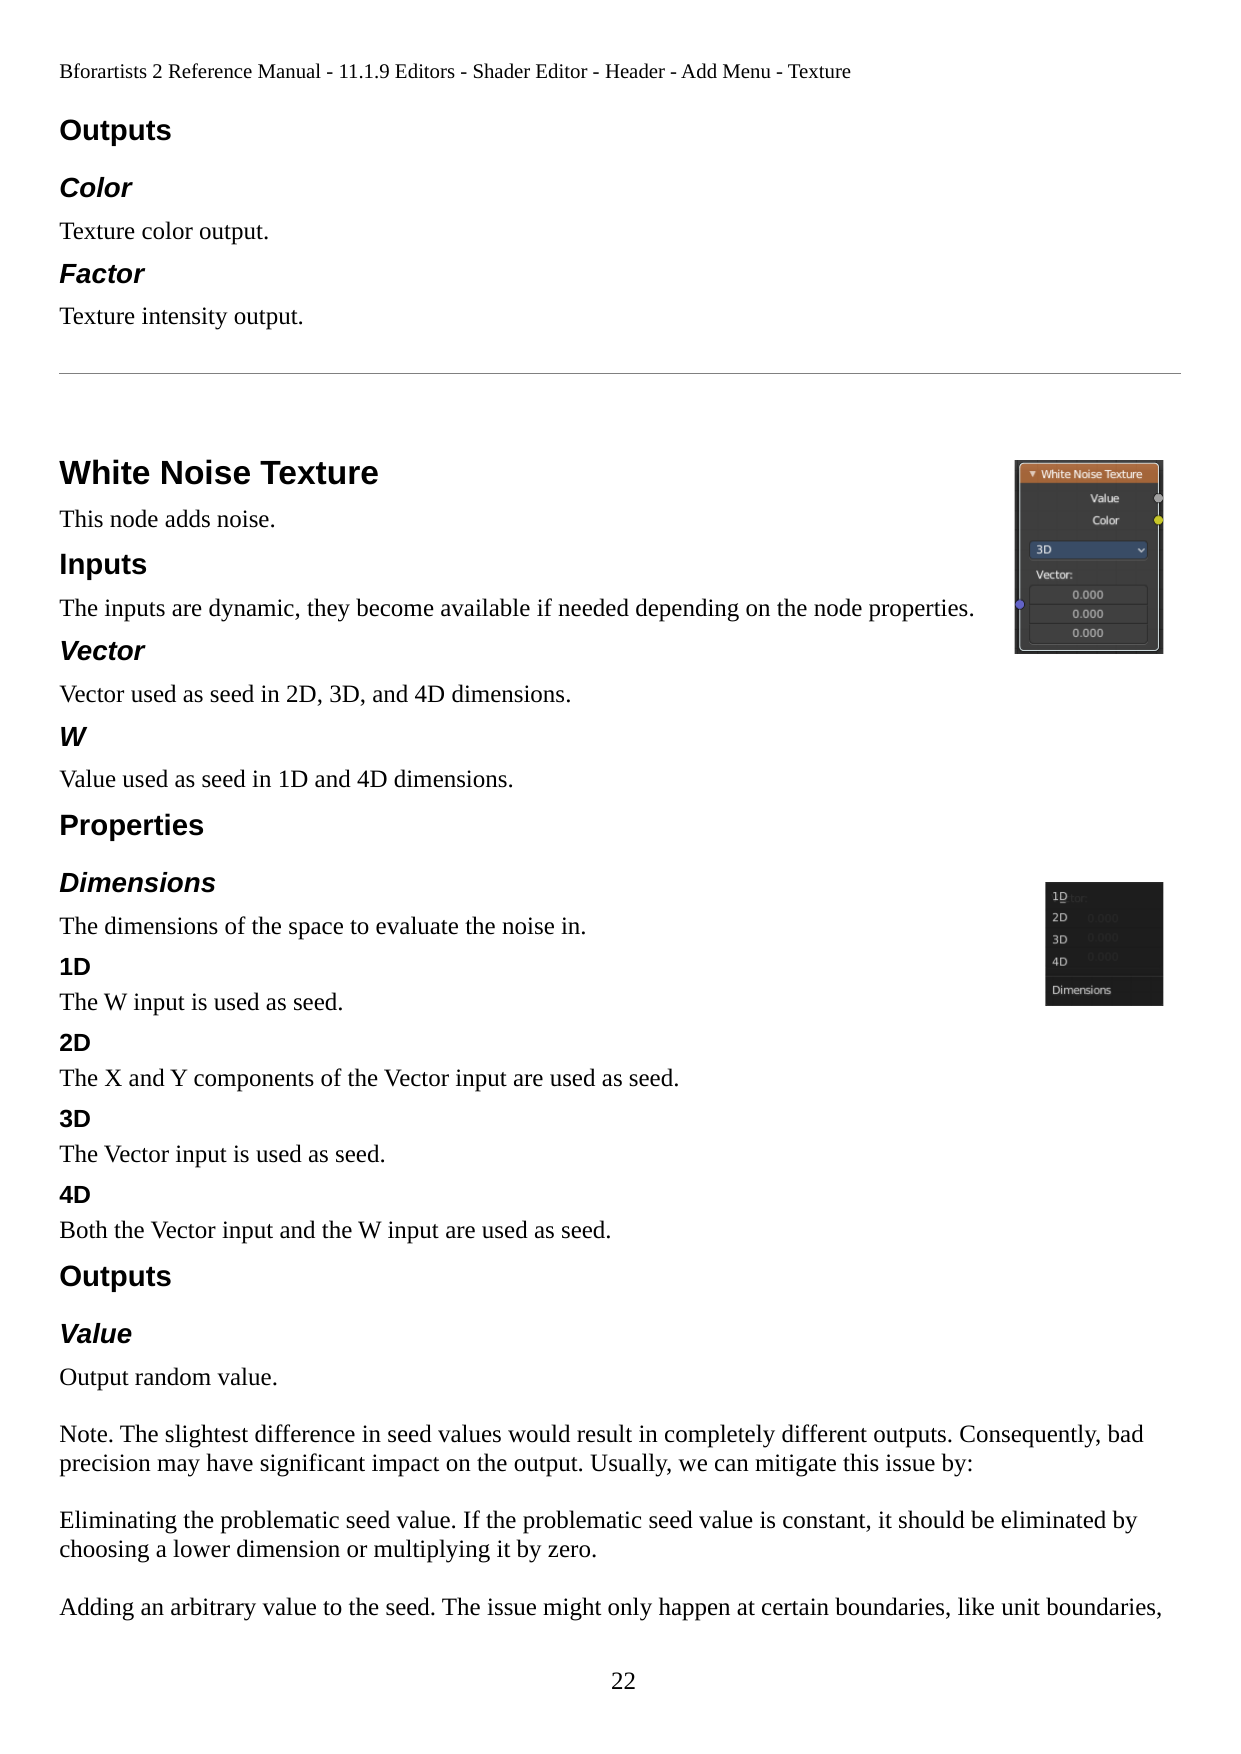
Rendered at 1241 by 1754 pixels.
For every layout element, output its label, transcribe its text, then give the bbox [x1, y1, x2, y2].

subtitle Outputs [59, 113, 1181, 146]
subtitle Vector [59, 634, 1181, 666]
text This node adds noise. [59, 504, 1014, 532]
picture [1045, 882, 1164, 1006]
subtitle Value [59, 1317, 1181, 1349]
text Texture intensity output. [59, 301, 1181, 330]
subtitle Inputs [59, 547, 1014, 581]
text The dimensions of the space to evaluate the noise in. [59, 911, 1045, 940]
text Texture color output. [59, 216, 1181, 244]
text The inputs are dynamic, they become available if needed depending on the node properties. [59, 593, 1014, 622]
text Eliminating the problematic seed value. If the problematic seed value is constant, it should be eliminated by choosing a lower dimension or multiplying it by zero. [59, 1505, 1181, 1563]
subtitle 3D [59, 1104, 1181, 1133]
picture [1014, 460, 1164, 654]
subtitle Factor [59, 257, 1181, 289]
subtitle Color [59, 171, 1181, 203]
subtitle Properties [59, 808, 1181, 842]
subtitle Outputs [59, 1258, 1181, 1292]
text The W input is used as seed. [59, 987, 1181, 1016]
subtitle [1164, 952, 1181, 981]
text Value used as seed in 1D and 4D dimensions. [59, 764, 1181, 793]
subtitle [1164, 547, 1181, 581]
text Output random value. [59, 1362, 1181, 1390]
text Both the Vector input and the W input are used as seed. [59, 1215, 1181, 1244]
subtitle Dimensions [59, 867, 1181, 898]
text Vector used as seed in 2D, 3D, and 4D dimensions. [59, 679, 1181, 708]
text Note. The slightest difference in seed values would result in completely different outputs. Consequently, bad precision may have significant impact on the output. Usually, we can mitigate this issue by: [59, 1419, 1181, 1477]
text Adding an arbitrary value to the seed. The issue might only happen at certain boundaries, like unit boundaries, [59, 1592, 1181, 1620]
text The X and Y components of the Vector input are used as seed. [59, 1063, 1181, 1092]
text The Vector input is used as seed. [59, 1139, 1181, 1168]
subtitle W [59, 720, 1181, 752]
subtitle 4D [59, 1180, 1181, 1209]
subtitle 1D [59, 952, 1045, 981]
subtitle White Noise Texture [59, 453, 1181, 491]
text [1164, 504, 1181, 532]
subtitle 2D [59, 1028, 1181, 1057]
